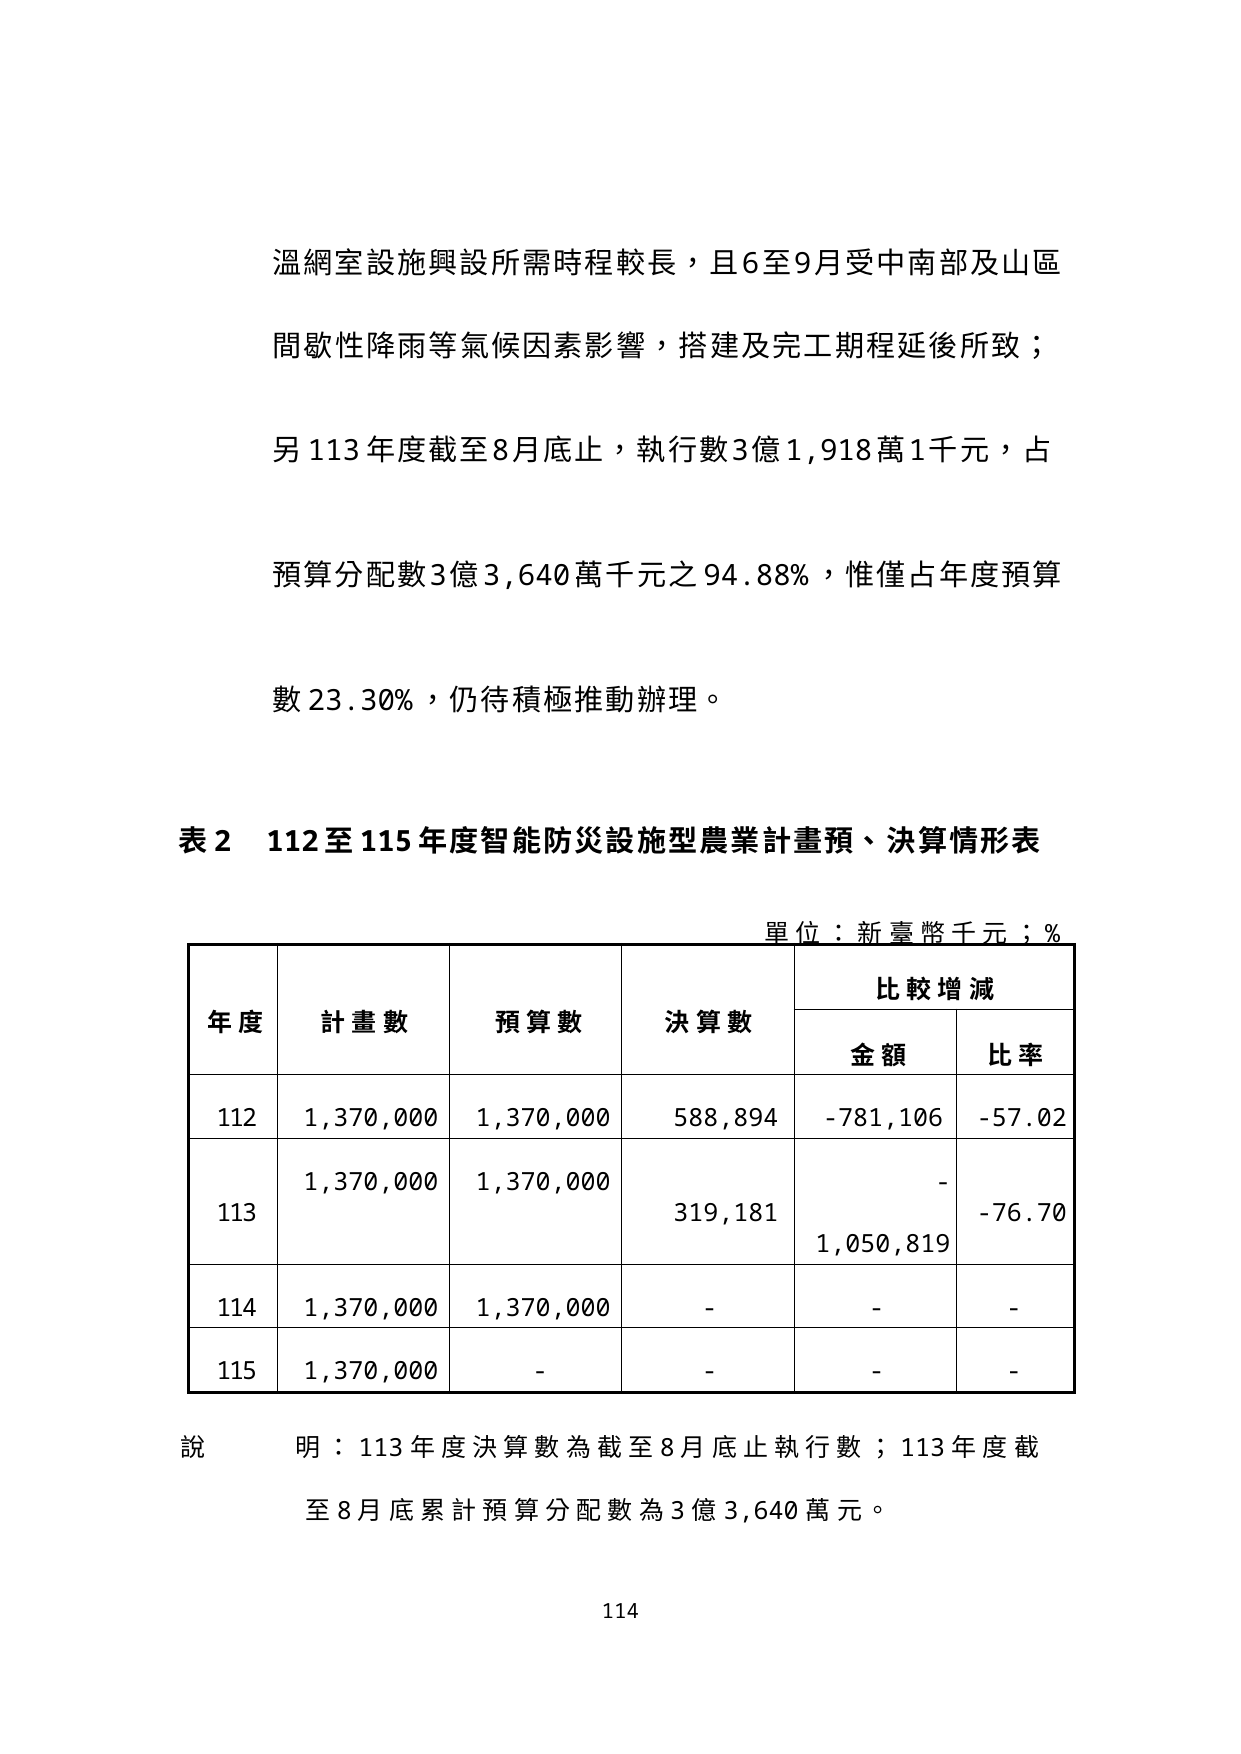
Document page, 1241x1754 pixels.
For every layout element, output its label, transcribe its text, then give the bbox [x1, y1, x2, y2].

table_header 比較增減 [795, 946, 1073, 1008]
table_cell 1,370,000 [450, 1075, 621, 1138]
table_header 決算數 [622, 946, 794, 1074]
table_cell - [450, 1328, 621, 1391]
table_cell - [795, 1328, 956, 1391]
table_cell -781,106 [795, 1075, 956, 1138]
table_cell 金額 [795, 1010, 956, 1074]
table_cell -76.70 [957, 1139, 1073, 1264]
table_header 預算數 [450, 946, 621, 1074]
table_cell - [795, 1265, 956, 1327]
text 說 明：113年度決算數為截至8月底止執行數；113年度截至8月底累計預算分配數為3億3,640萬元。 [177, 1394, 1063, 1519]
table_cell - [622, 1265, 794, 1327]
table_cell 1,370,000 [450, 1139, 621, 1264]
table_cell 319,181 [622, 1139, 794, 1264]
table_cell 114 [190, 1265, 277, 1327]
table_header 年度 [190, 946, 277, 1074]
table_cell -1,050,819 [795, 1139, 956, 1264]
table_cell 1,370,000 [278, 1265, 449, 1327]
table_cell 比率 [957, 1010, 1073, 1074]
table_cell 113 [190, 1139, 277, 1264]
table_cell 1,370,000 [278, 1139, 449, 1264]
text 單位：新臺幣千元；% [167, 880, 1063, 943]
table_cell -57.02 [957, 1075, 1073, 1138]
table_cell - [957, 1328, 1073, 1391]
table_cell 1,370,000 [278, 1075, 449, 1138]
table_cell 112 [190, 1075, 277, 1138]
table_cell 1,370,000 [450, 1265, 621, 1327]
table_cell 1,370,000 [278, 1328, 449, 1391]
table_cell 115 [190, 1328, 277, 1391]
table_cell 588,894 [622, 1075, 794, 1138]
table_header 計畫數 [278, 946, 449, 1074]
table_cell - [622, 1328, 794, 1391]
text 表2 112至115年度智能防災設施型農業計畫預、決算情形表 [177, 755, 1063, 880]
text 溫網室設施興設所需時程較長，且6至9月受中南部及山區間歇性降雨等氣候因素影響，搭建及完工期程延後所致；另113年度截至8月底止，執行數3億1,918萬1千元，占預算分配數3億3,640萬千元之94.88%，惟僅占年度預算數23.30%，仍待積極推動辦理。 [266, 177, 1063, 740]
table_cell - [957, 1265, 1073, 1327]
